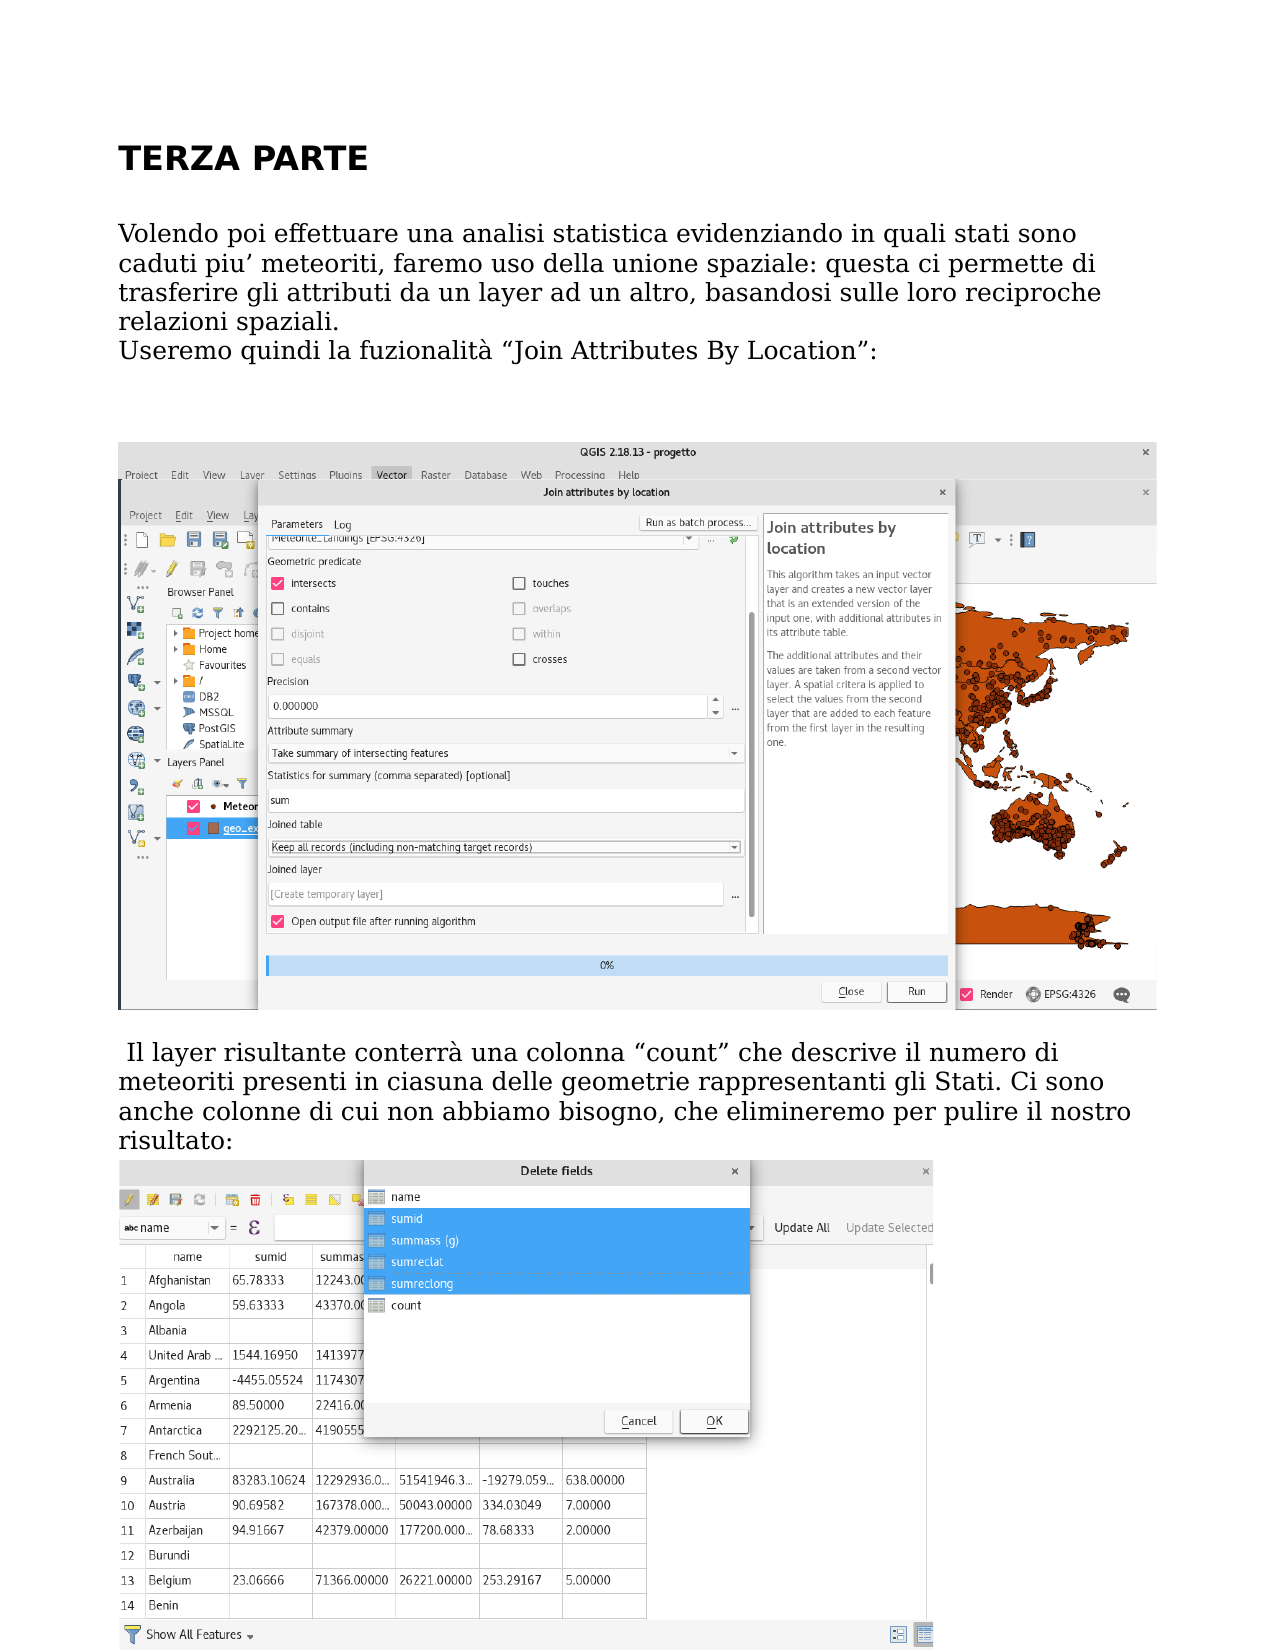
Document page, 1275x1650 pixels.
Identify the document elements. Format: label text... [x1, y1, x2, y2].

picture [119, 1160, 934, 1650]
subtitle TERZA PARTE [118, 139, 1157, 178]
text Il layer risultante conterrà una colonna “count” che descrive il numero di meteoriti presenti in ciasuna delle geometrie rappresentanti gli Stati. Ci sono anche colonne di cui non abbiamo bisogno, che elimineremo per pulire il nostro risultato: [118, 1038, 1157, 1155]
picture [118, 442, 1157, 1010]
text Volendo poi effettuare una analisi statistica evidenziando in quali stati sono caduti piu’ meteoriti, faremo uso della unione spaziale: questa ci permette di trasferire gli attributi da un layer ad un altro, basandosi sulle loro reciproche relazioni spaziali. [118, 220, 1157, 336]
text Useremo quindi la fuzionalità “Join Attributes By Location”: [118, 336, 1157, 366]
